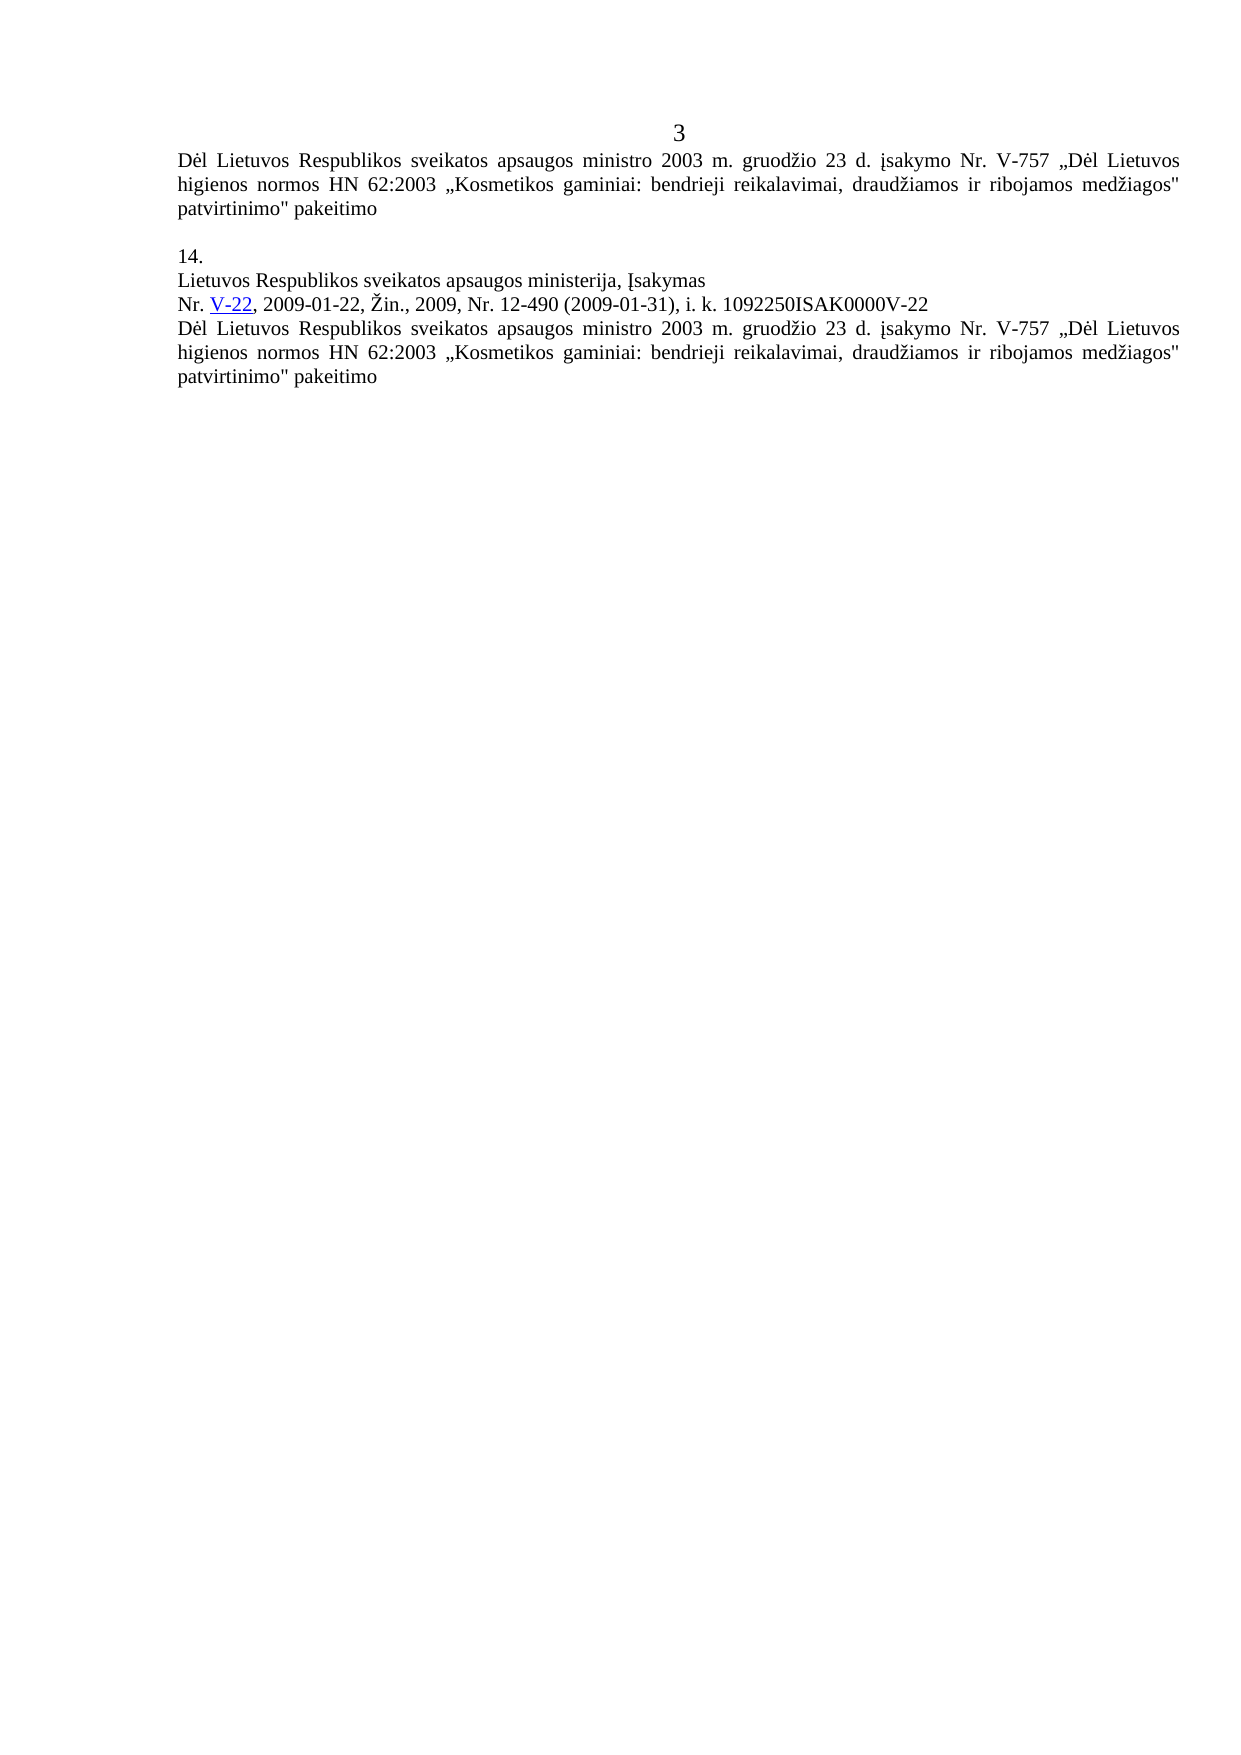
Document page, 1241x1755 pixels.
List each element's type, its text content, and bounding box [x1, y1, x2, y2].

text Nr. V-22, 2009-01-22, Žin., 2009, Nr. 12-490 (2009-01-31), i. k. 1092250ISAK0000V-22 [177, 292, 1181, 316]
text 14. [177, 244, 1181, 268]
text Dėl Lietuvos Respublikos sveikatos apsaugos ministro 2003 m. gruodžio 23 d. įsakymo Nr. V-757 „Dėl Lietuvos higienos normos HN 62:2003 „Kosmetikos gaminiai: bendrieji reikalavimai, draudžiamos ir ribojamos medžiagos" patvirtinimo" pakeitimo [177, 148, 1181, 220]
text Dėl Lietuvos Respublikos sveikatos apsaugos ministro 2003 m. gruodžio 23 d. įsakymo Nr. V-757 „Dėl Lietuvos higienos normos HN 62:2003 „Kosmetikos gaminiai: bendrieji reikalavimai, draudžiamos ir ribojamos medžiagos" patvirtinimo" pakeitimo [177, 316, 1181, 388]
text Lietuvos Respublikos sveikatos apsaugos ministerija, Įsakymas [177, 268, 1181, 292]
